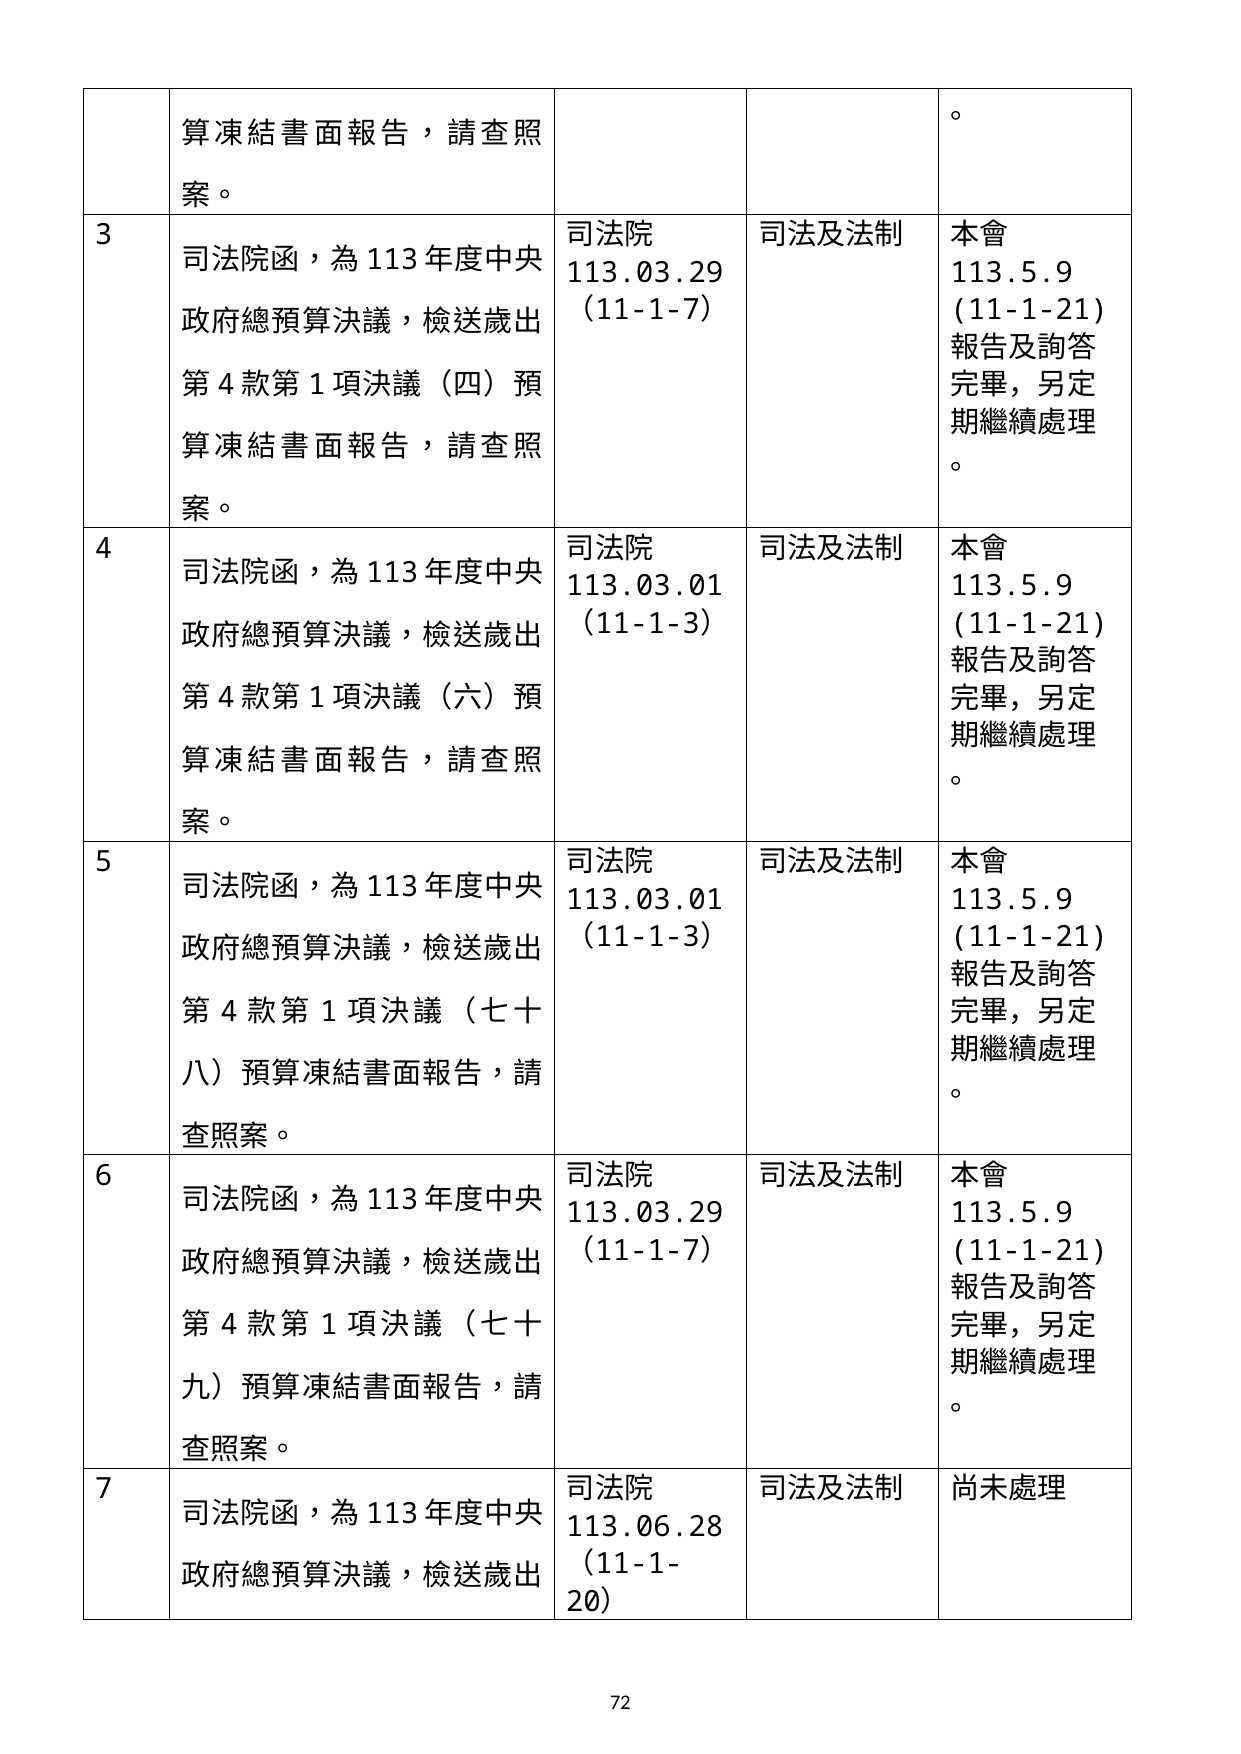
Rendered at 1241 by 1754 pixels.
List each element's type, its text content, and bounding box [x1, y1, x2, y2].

table_cell [84, 89, 169, 214]
table_cell 本會 113.5.9 (11-1-21)報告及詢答完畢，另定期繼續處理。 [939, 528, 1131, 841]
table_cell [555, 89, 746, 214]
table_cell 本會 113.5.9 (11-1-21)報告及詢答完畢，另定期繼續處理。 [939, 215, 1131, 527]
table_cell 司法院函，為113年度中央政府總預算決議，檢送歲出 [170, 1469, 554, 1619]
table_cell 司法院函，為113年度中央政府總預算決議，檢送歲出第4款第1項決議（七十八）預算凍結書面報告，請查照案。 [170, 842, 554, 1154]
table_cell 司法院函，為113年度中央政府總預算決議，檢送歲出第4款第1項決議（四）預算凍結書面報告，請查照案。 [170, 215, 554, 527]
table_cell 算凍結書面報告，請查照案。 [170, 89, 554, 214]
table_cell [747, 89, 938, 214]
table_cell 司法及法制 [747, 528, 938, 841]
table_cell 司法及法制 [747, 842, 938, 1154]
table_cell 6 [84, 1155, 169, 1468]
table_cell 司法院 113.03.29 （11-1-7） [555, 215, 746, 527]
table_cell 本會 113.5.9 (11-1-21)報告及詢答完畢，另定期繼續處理。 [939, 842, 1131, 1154]
table_cell 司法院 113.03.29 （11-1-7） [555, 1155, 746, 1468]
table_cell 司法及法制 [747, 1469, 938, 1619]
table_cell 尚未處理 [939, 1469, 1131, 1619]
table_cell 司法院 113.03.01 （11-1-3） [555, 528, 746, 841]
table_cell 司法院函，為113年度中央政府總預算決議，檢送歲出第4款第1項決議（七十九）預算凍結書面報告，請查照案。 [170, 1155, 554, 1468]
table_cell 。 [939, 89, 1131, 214]
table_cell 司法及法制 [747, 215, 938, 527]
table_cell 司法院 113.06.28 （11-1-20） [555, 1469, 746, 1619]
table_cell 4 [84, 528, 169, 841]
table_cell 司法及法制 [747, 1155, 938, 1468]
table_cell 7 [84, 1469, 169, 1619]
table_cell 司法院函，為113年度中央政府總預算決議，檢送歲出第4款第1項決議（六）預算凍結書面報告，請查照案。 [170, 528, 554, 841]
table_cell 3 [84, 215, 169, 527]
table_cell 司法院 113.03.01 （11-1-3） [555, 842, 746, 1154]
table_cell 本會 113.5.9 (11-1-21)報告及詢答完畢，另定期繼續處理。 [939, 1155, 1131, 1468]
table_cell 5 [84, 842, 169, 1154]
